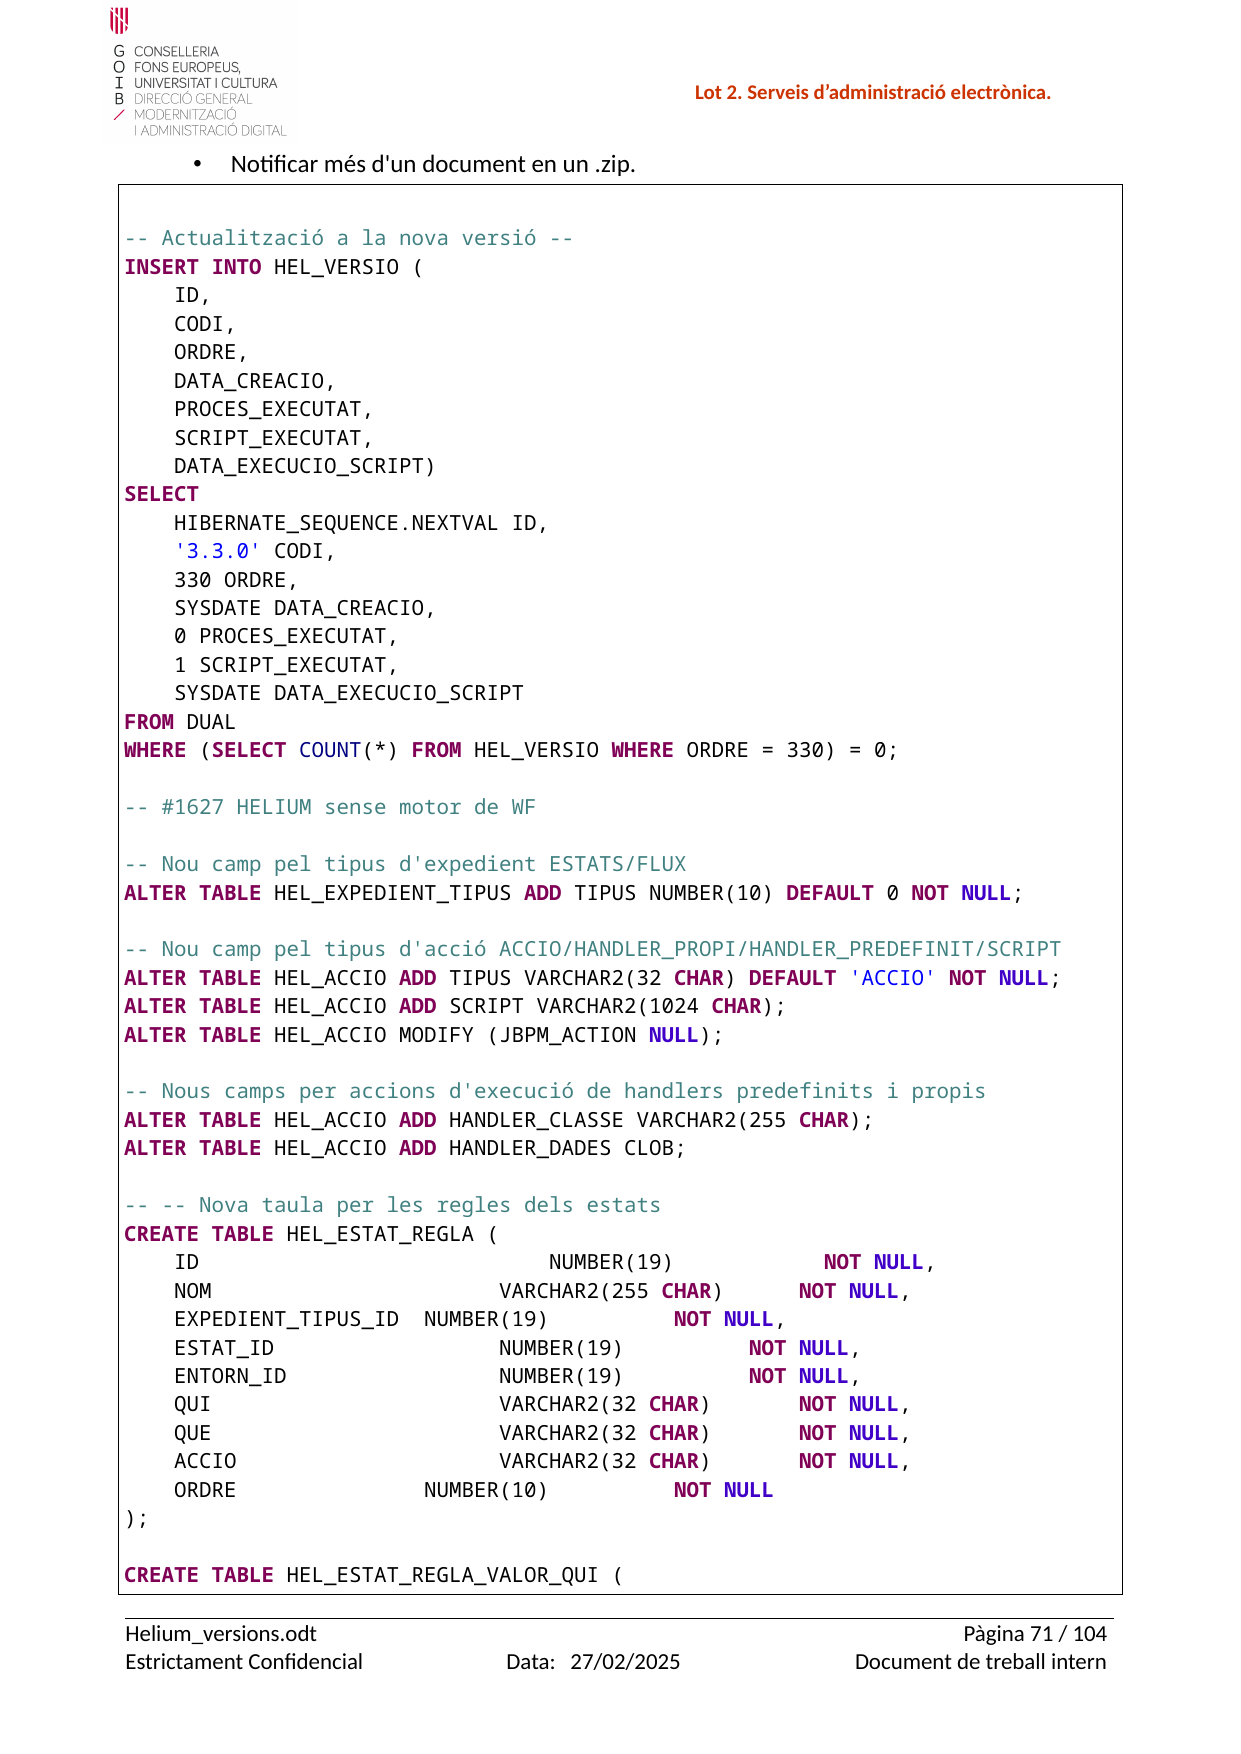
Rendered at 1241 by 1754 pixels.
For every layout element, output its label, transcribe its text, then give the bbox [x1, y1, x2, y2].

table_header ﻿ -- Actualització a la nova versió -- INSERT INTO HEL_VERSIO ( ID, CODI, ORDRE, DATA_CREACIO, PROCES_EXECUTAT, SCRIPT_EXECUTAT, DATA_EXECUCIO_SCRIPT) SELECT HIBERNATE_SEQUENCE.NEXTVAL ID, '3.3.0' CODI, 330 ORDRE, SYSDATE DATA_CREACIO, 0 PROCES_EXECUTAT, 1 SCRIPT_EXECUTAT, SYSDATE DATA_EXECUCIO_SCRIPT FROM DUAL WHERE (SELECT COUNT(*) FROM HEL_VERSIO WHERE ORDRE = 330) = 0; -- #1627 HELIUM sense motor de WF -- Nou camp pel tipus d'expedient ESTATS/FLUX ALTER TABLE HEL_EXPEDIENT_TIPUS ADD TIPUS NUMBER(10) DEFAULT 0 NOT NULL; -- Nou camp pel tipus d'acció ACCIO/HANDLER_PROPI/HANDLER_PREDEFINIT/SCRIPT ALTER TABLE HEL_ACCIO ADD TIPUS VARCHAR2(32 CHAR) DEFAULT 'ACCIO' NOT NULL; ALTER TABLE HEL_ACCIO ADD SCRIPT VARCHAR2(1024 CHAR); ALTER TABLE HEL_ACCIO MODIFY (JBPM_ACTION NULL); -- Nous camps per accions d'execució de handlers predefinits i propis ALTER TABLE HEL_ACCIO ADD HANDLER_CLASSE VARCHAR2(255 CHAR); ALTER TABLE HEL_ACCIO ADD HANDLER_DADES CLOB; -- -- Nova taula per les regles dels estats CREATE TABLE HEL_ESTAT_REGLA ( ID NUMBER(19) NOT NULL, NOM VARCHAR2(255 CHAR) NOT NULL, EXPEDIENT_TIPUS_ID NUMBER(19) NOT NULL, ESTAT_ID NUMBER(19) NOT NULL, ENTORN_ID NUMBER(19) NOT NULL, QUI VARCHAR2(32 CHAR) NOT NULL, QUE VARCHAR2(32 CHAR) NOT NULL, ACCIO VARCHAR2(32 CHAR) NOT NULL, ORDRE NUMBER(10) NOT NULL ); CREATE TABLE HEL_ESTAT_REGLA_VALOR_QUI ( [119, 185, 1122, 1594]
list Notificar més d'un document en un .zip. [193, 148, 1122, 178]
picture [100, 0, 297, 144]
